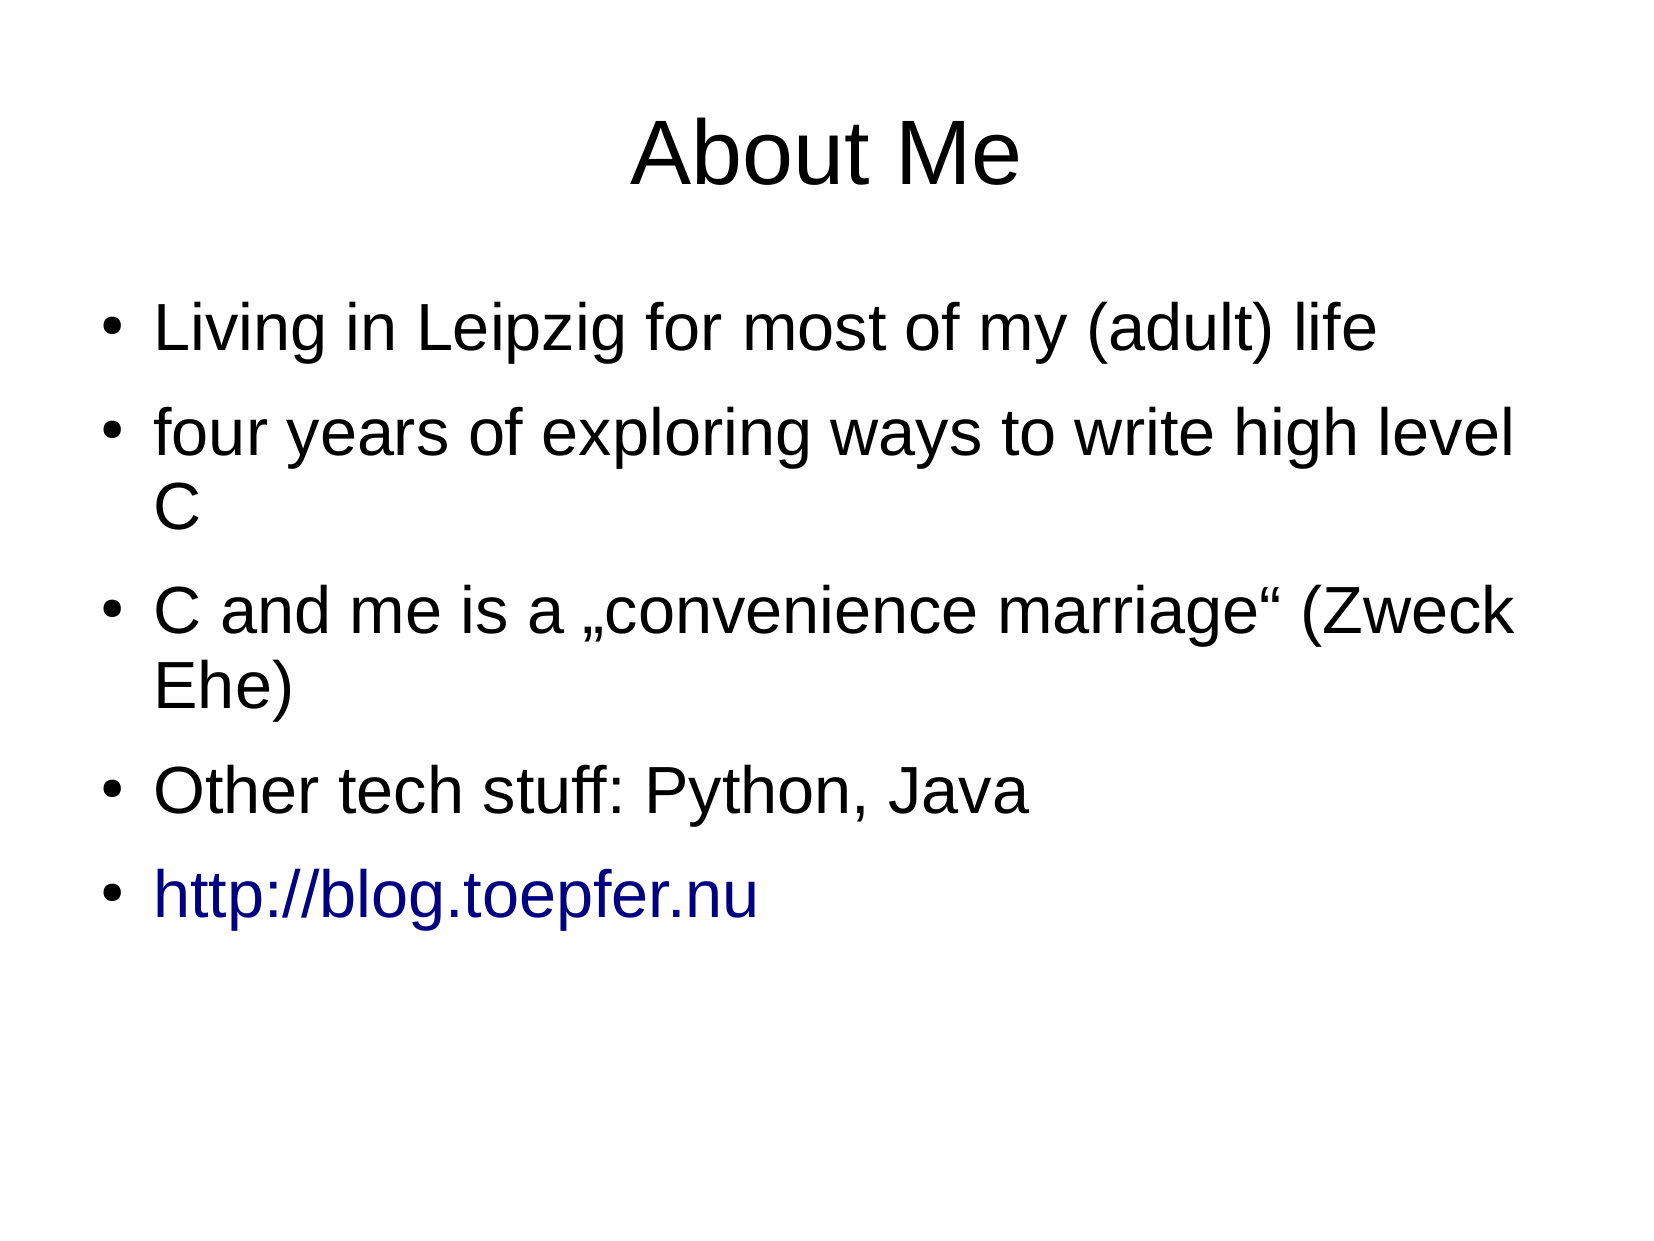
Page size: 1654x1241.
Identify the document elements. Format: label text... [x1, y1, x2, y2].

title About Me [82, 49, 1571, 257]
list Living in Leipzig for most of my (adult) life four years of exploring ways to write high level C C and me is a „convenience marriage“ (Zweck Ehe) Other tech stuff: Python, Java http://blog.toepfer.nu [82, 290, 1571, 1010]
